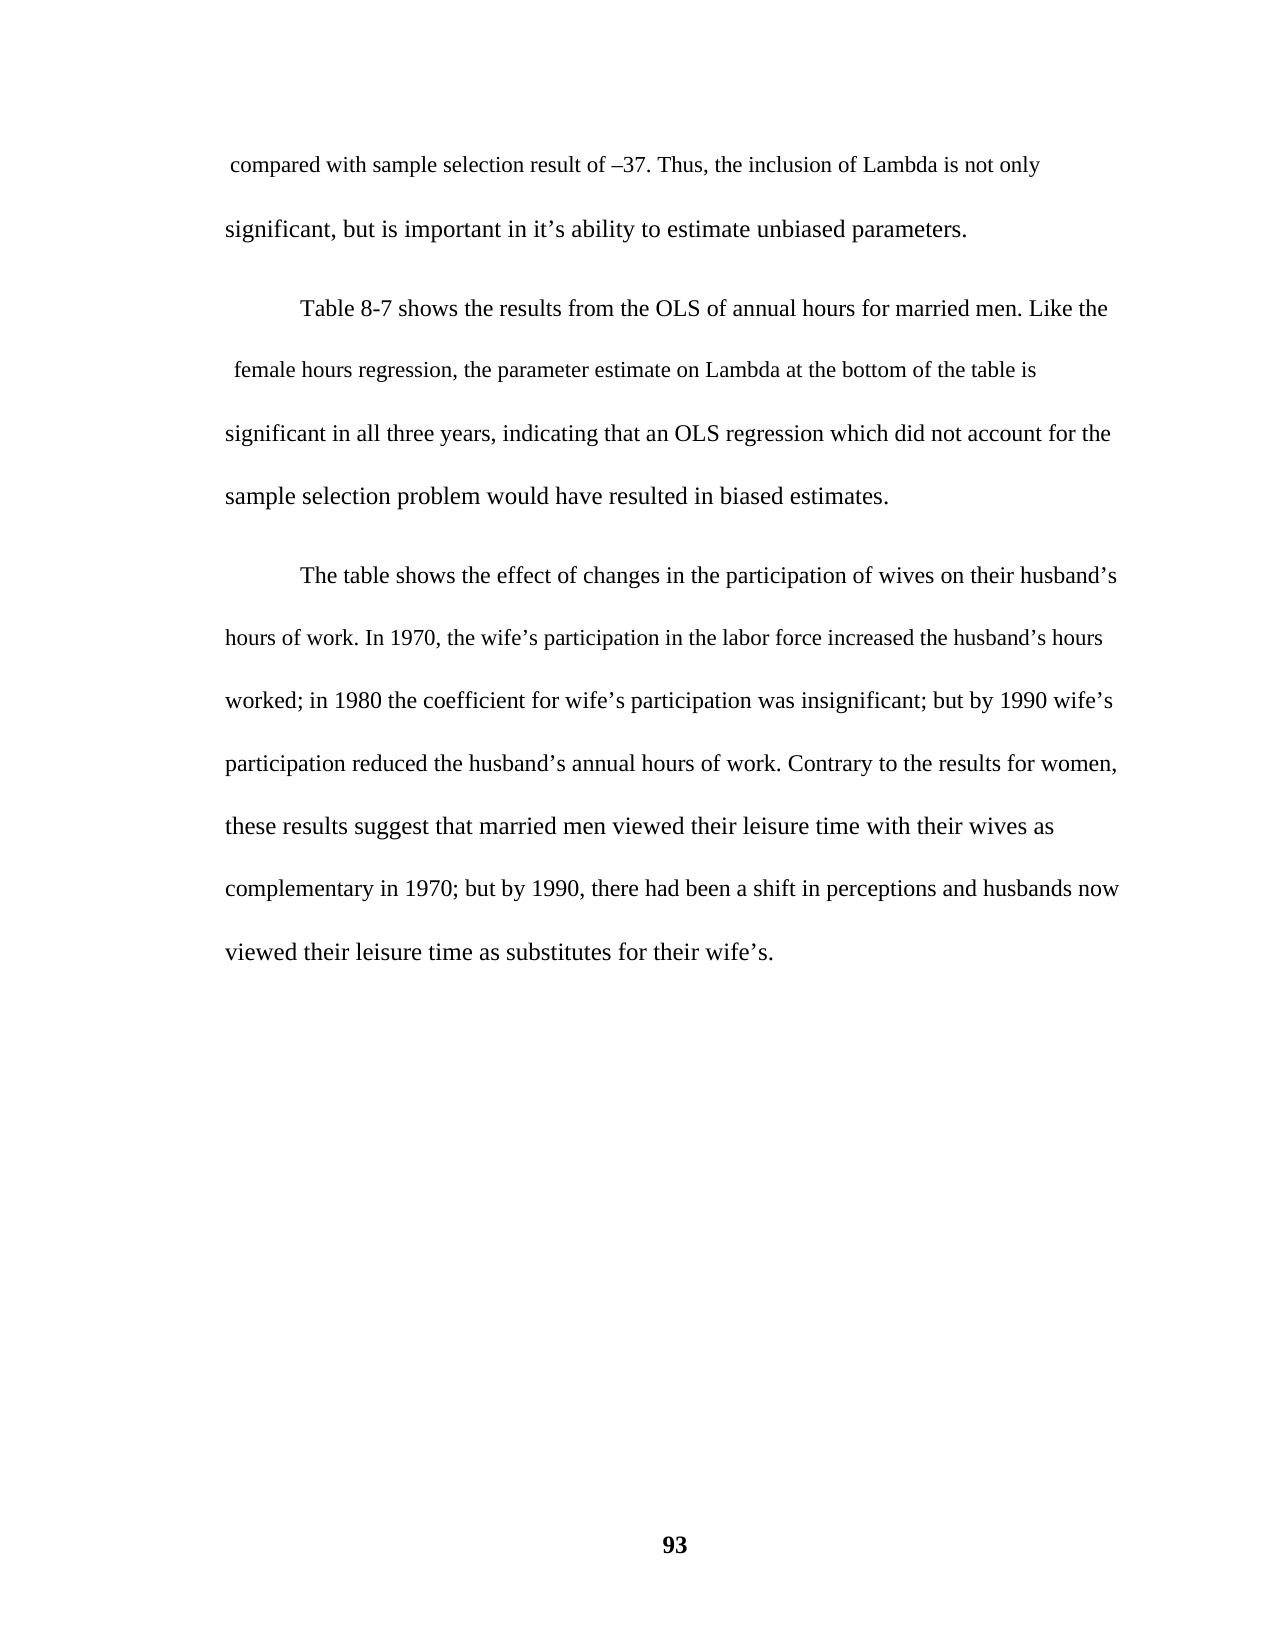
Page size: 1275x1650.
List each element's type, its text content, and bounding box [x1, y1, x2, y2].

text significant, but is important in it’s ability to estimate unbiased parameters. [225, 214, 1125, 243]
text Table 8-7 shows the results from the OLS of annual hours for married men. Like the [300, 294, 1125, 321]
text hours of work. In 1970, the wife’s participation in the labor force increased the husband’s hours [225, 624, 1125, 650]
text 93 [662, 1530, 1125, 1559]
text compared with sample selection result of –37. Thus, the inclusion of Lambda is not only [150, 152, 1121, 178]
text participation reduced the husband’s annual hours of work. Contrary to the results for women, [225, 749, 1125, 776]
text viewed their leisure time as substitutes for their wife’s. [225, 937, 1125, 965]
text female hours regression, the parameter estimate on Lambda at the bottom of the table is [150, 356, 1121, 383]
text The table shows the effect of changes in the participation of wives on their husband’s [300, 561, 1125, 589]
text worked; in 1980 the coefficient for wife’s participation was insignificant; but by 1990 wife’s [225, 686, 1125, 714]
text sample selection problem would have resulted in biased estimates. [225, 481, 1125, 510]
text significant in all three years, indicating that an OLS regression which did not account for the [225, 419, 1125, 446]
text these results suggest that married men viewed their leisure time with their wives as [225, 811, 1125, 840]
text complementary in 1970; but by 1990, there had been a shift in perceptions and husbands now [225, 874, 1125, 902]
